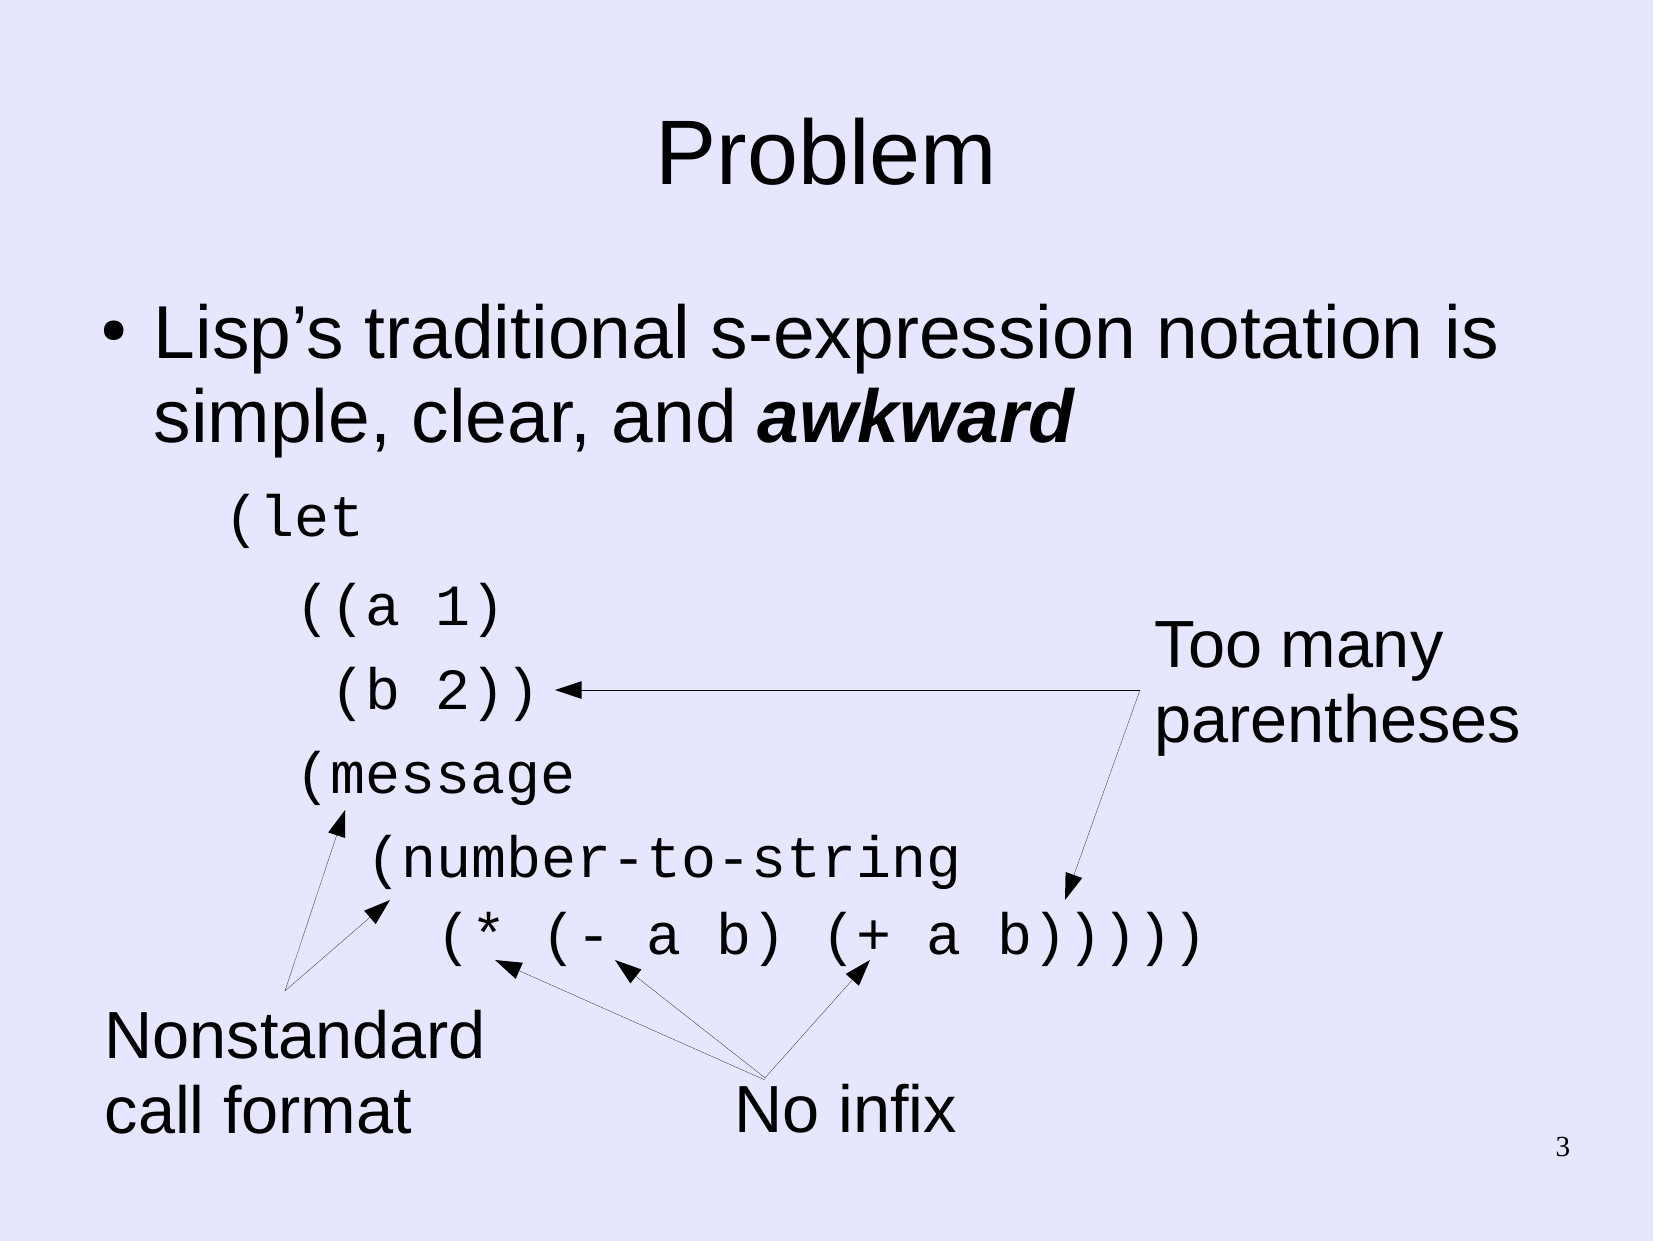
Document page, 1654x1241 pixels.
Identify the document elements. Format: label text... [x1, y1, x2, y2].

text_box Nonstandard call format [90, 990, 503, 1156]
title Problem [82, 49, 1571, 257]
text_box No infix [734, 1065, 763, 1078]
text_box Too many parentheses [1140, 600, 1539, 765]
text_box No infix [751, 1065, 775, 1076]
list Lisp’s traditional s-expression notation is simple, clear, and awkward (let ((a 1) (b 2)) (message (number-to-string (* (- a b) (+ a b))))) [82, 290, 1538, 1156]
text_box No infix [720, 1065, 973, 1231]
